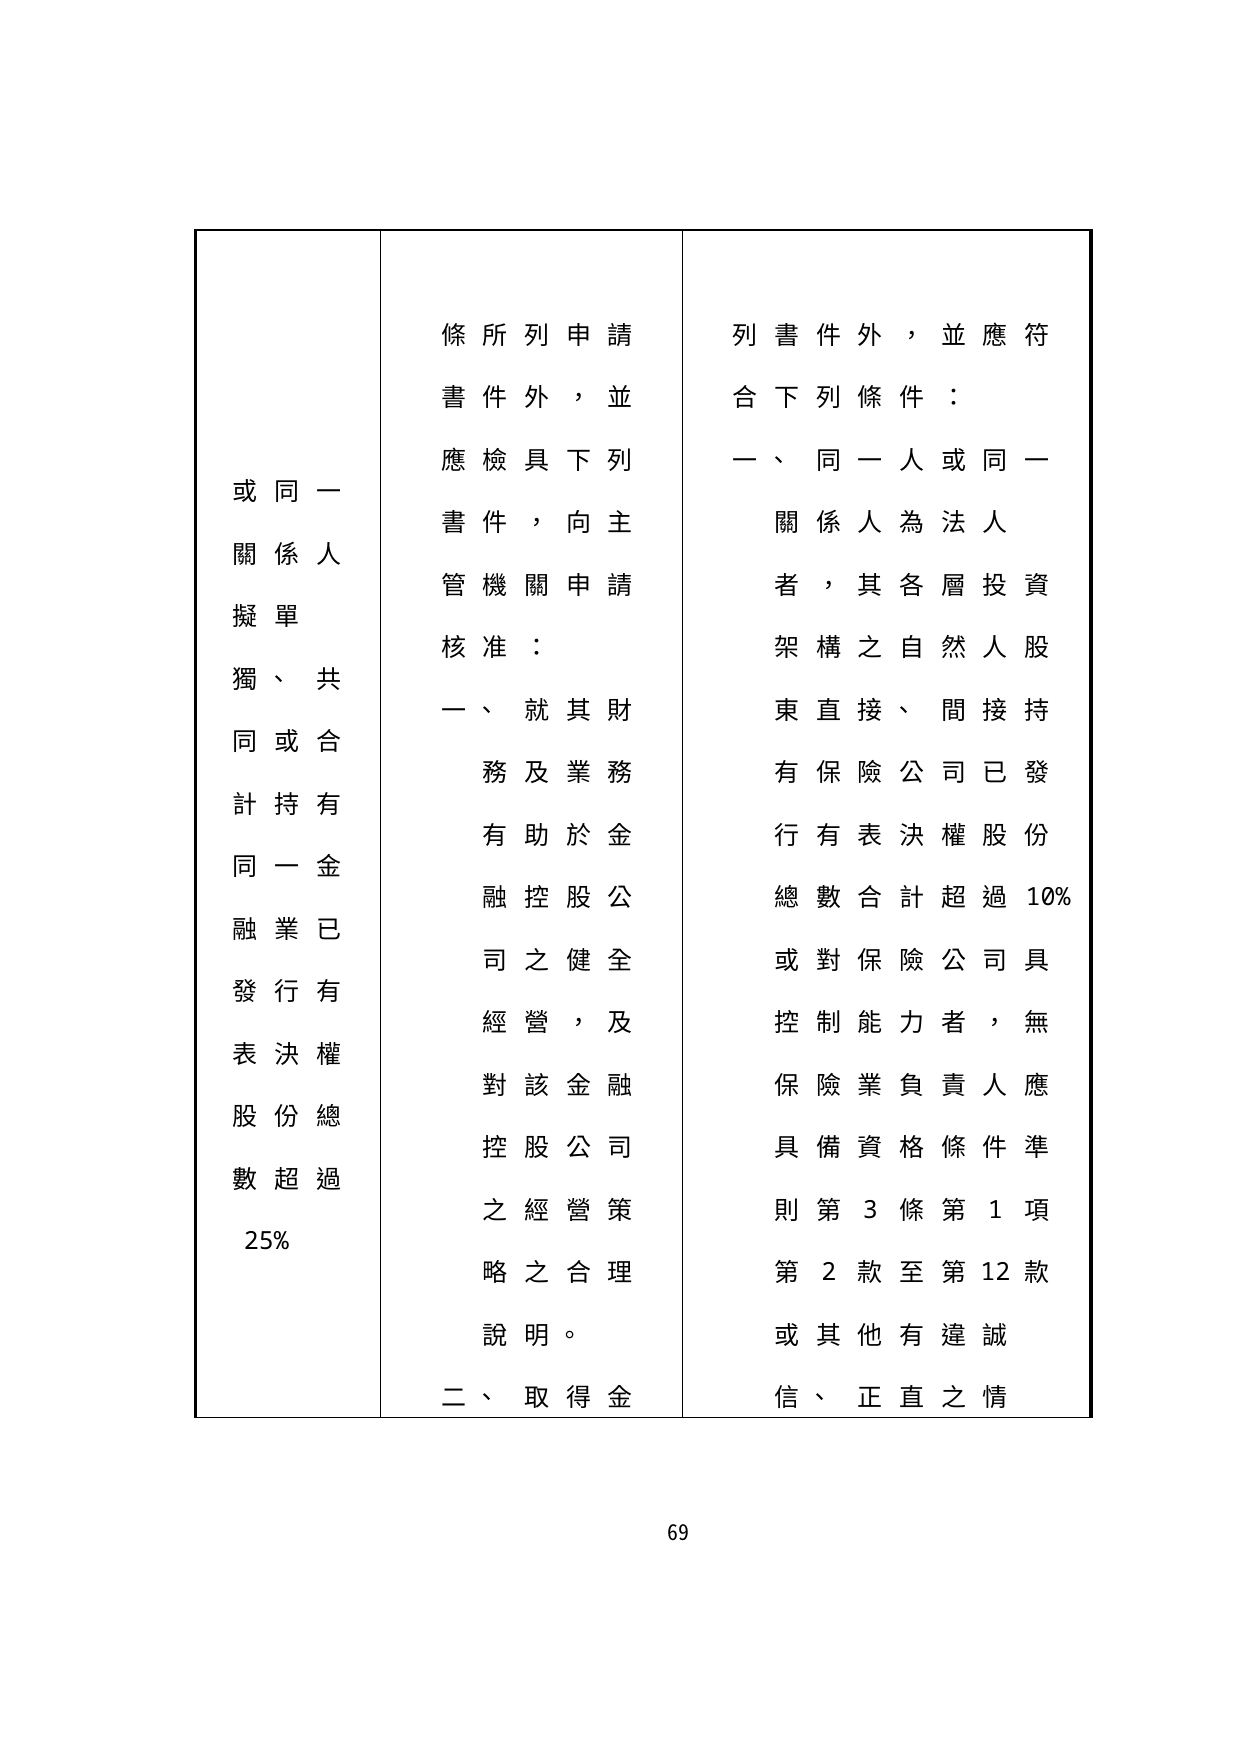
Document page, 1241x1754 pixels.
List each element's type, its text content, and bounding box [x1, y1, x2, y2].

table_cell 列書件外，並應符合下列條件： 一、同一人或同一關係人為法人者，其各層投資架構之自然人股東直接、間接持有保險公司已發行有表決權股份總數合計超過10%或對保險公司具控制能力者，無保險業負責人應具備資格條件準則第3條第1項第2款至第12款或其他有違誠信、正直之情 [683, 231, 1089, 1417]
table_cell 或同一關係人擬單獨、共同或合計持有同一金融業已發行有表決權股份總數超過25% [197, 231, 380, 1417]
table_cell 條所列申請書件外，並應檢具下列書件，向主管機關申請核准： 一、就其財務及業務有助於金融控股公司之健全經營，及對該金融控股公司之經營策略之合理說明。 二、取得金 [381, 231, 682, 1417]
